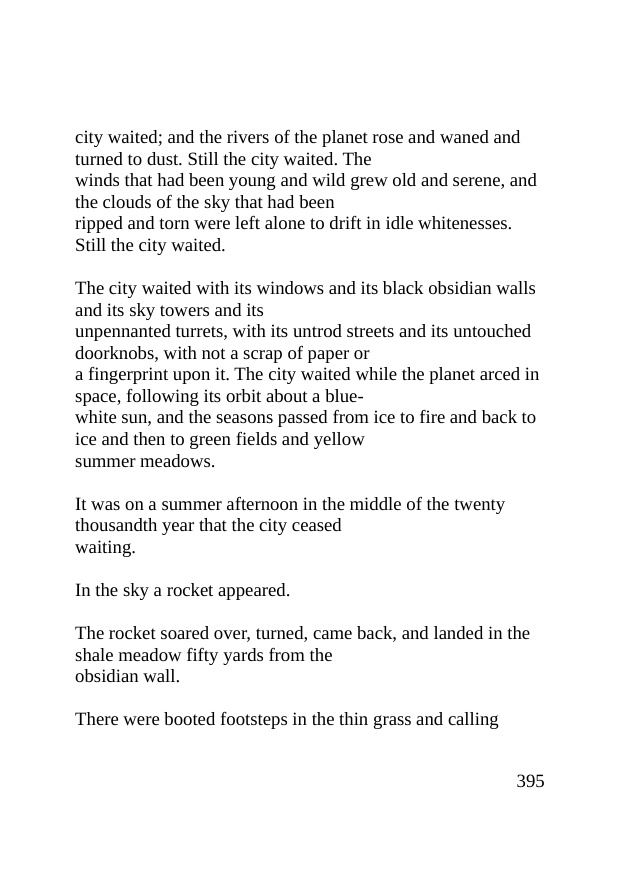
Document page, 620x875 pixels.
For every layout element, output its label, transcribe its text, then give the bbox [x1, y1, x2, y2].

text city waited; and the rivers of the planet rose and waned and turned to dust. Still the city waited. The winds that had been young and wild grew old and serene, and the clouds of the sky that had been ripped and torn were left alone to drift in idle whitenesses. Still the city waited. The city waited with its windows and its black obsidian walls and its sky towers and its unpennanted turrets, with its untrod streets and its untouched doorknobs, with not a scrap of paper or a fingerprint upon it. The city waited while the planet arced in space, following its orbit about a blue- white sun, and the seasons passed from ice to fire and back to ice and then to green fields and yellow summer meadows. It was on a summer afternoon in the middle of the twenty thousandth year that the city ceased waiting. In the sky a rocket appeared. The rocket soared over, turned, came back, and landed in the shale meadow fifty yards from the obsidian wall. There were booted footsteps in the thin grass and calling [75, 126, 544, 730]
